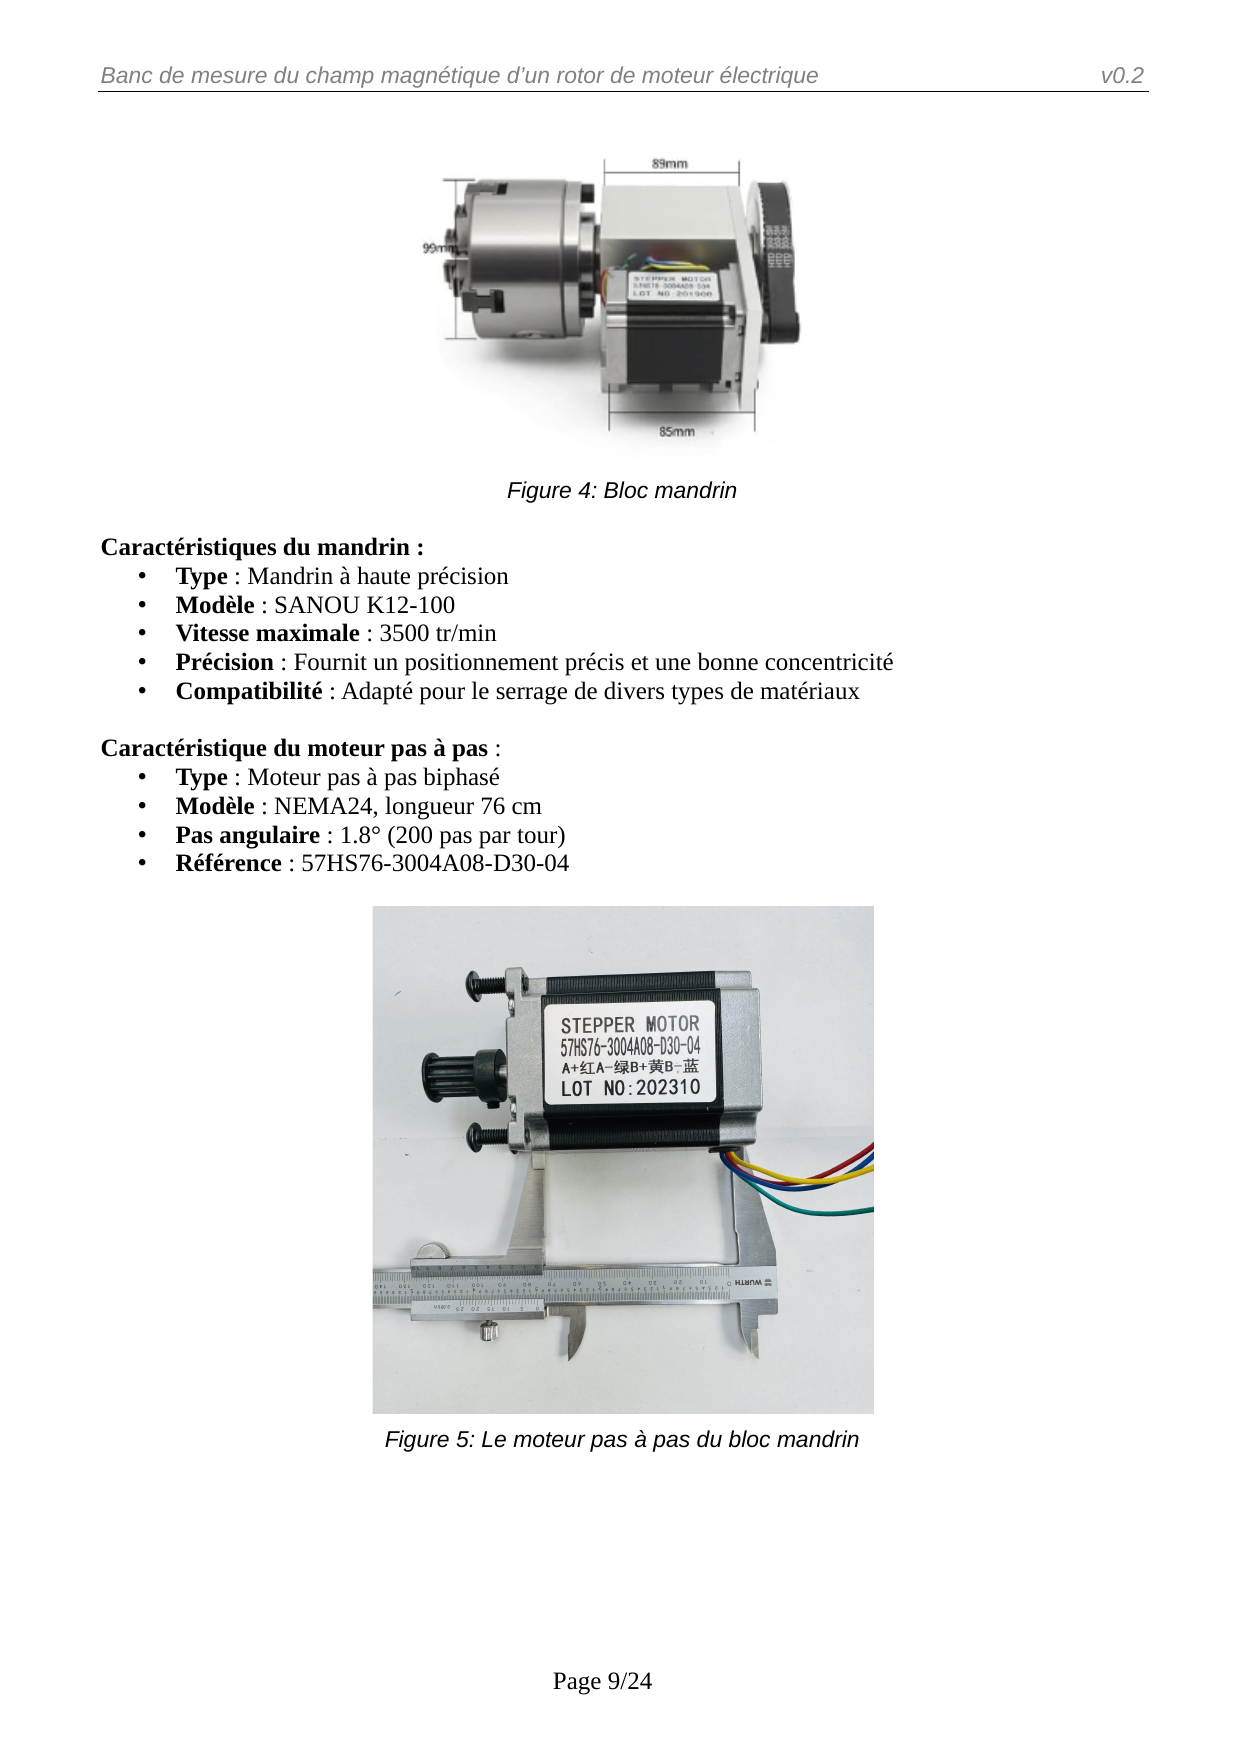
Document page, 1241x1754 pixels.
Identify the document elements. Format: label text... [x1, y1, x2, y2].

picture [372, 906, 874, 1414]
list Compatibilité : Adapté pour le serrage de divers types de matériaux [138, 676, 1146, 705]
list Précision : Fournit un positionnement précis et une bonne concentricité [138, 647, 1146, 676]
text Caractéristiques du mandrin : [100, 532, 1146, 561]
list Type : Moteur pas à pas biphasé [138, 762, 1146, 791]
text Figure 4: Bloc mandrin [416, 465, 830, 503]
list Figure 5: Le moteur pas à pas du bloc mandrin [370, 1414, 876, 1452]
list Modèle : SANOU K12-100 [138, 590, 1146, 618]
list Modèle : NEMA24, longueur 76 cm [138, 791, 1146, 820]
list Type : Mandrin à haute précision [138, 561, 1146, 590]
list Pas angulaire : 1.8° (200 pas par tour) [138, 820, 1146, 848]
picture [416, 133, 830, 465]
list Vitesse maximale : 3500 tr/min [138, 618, 1146, 647]
text Caractéristique du moteur pas à pas : [100, 733, 1146, 762]
list Référence : 57HS76-3004A08-D30-04 [138, 848, 1146, 877]
